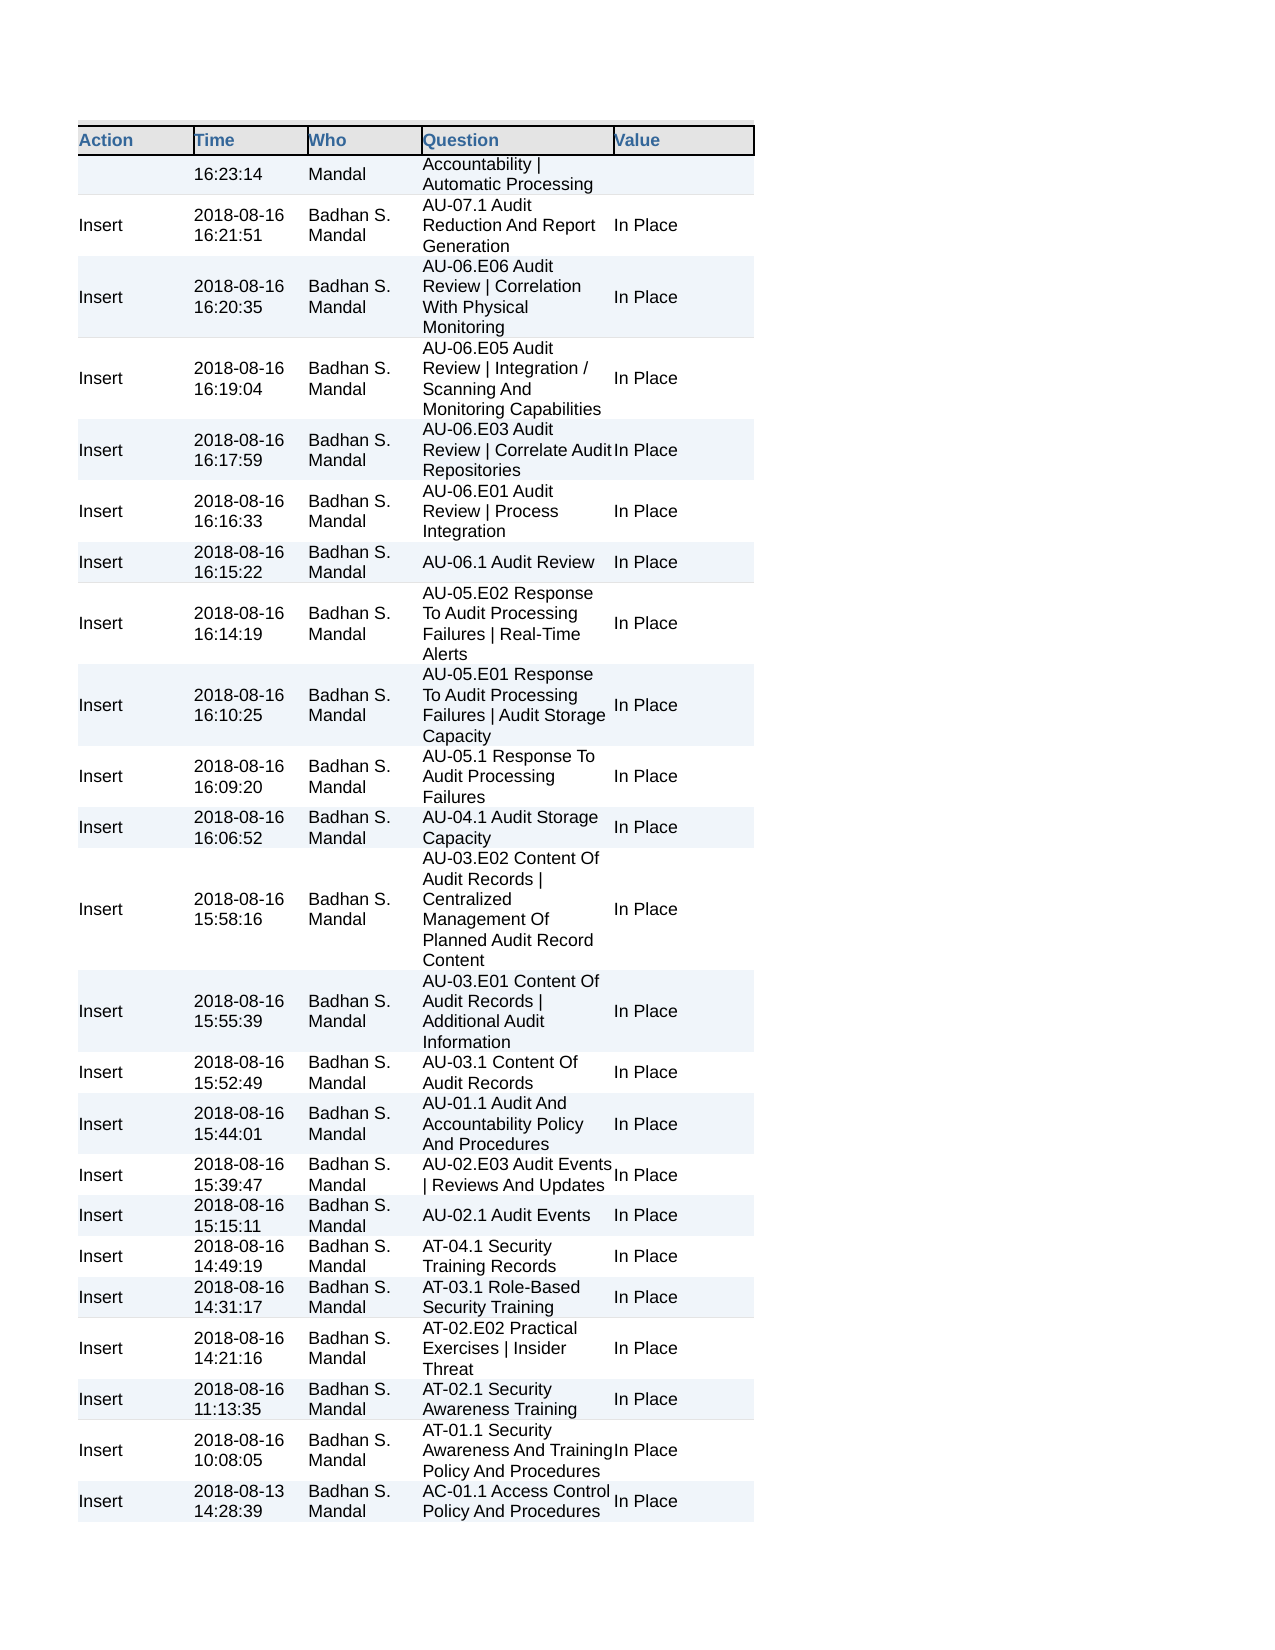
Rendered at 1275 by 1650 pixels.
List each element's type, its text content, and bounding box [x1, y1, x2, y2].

table_cell Action [78, 127, 193, 154]
table_cell Insert [78, 1481, 194, 1522]
table_cell AT-04.1 Security Training Records [422, 1236, 614, 1277]
table_cell [78, 156, 194, 194]
table_cell 2018-08-16 16:06:52 [194, 807, 308, 848]
table_cell Insert [78, 1195, 194, 1236]
table_cell AC-01.1 Access Control Policy And Procedures [422, 1481, 614, 1522]
table_cell In Place [614, 1318, 754, 1379]
table_cell Badhan S. Mandal [308, 583, 422, 664]
table_cell Mandal [308, 156, 422, 194]
table_cell 2018-08-16 16:10:25 [194, 664, 308, 746]
table_cell Insert [78, 848, 194, 970]
table_cell Badhan S. Mandal [308, 419, 422, 480]
table_cell Value [615, 127, 753, 154]
table_cell In Place [614, 1093, 754, 1154]
table_cell 2018-08-16 16:09:20 [194, 746, 308, 807]
table_cell In Place [614, 480, 754, 542]
table_cell Badhan S. Mandal [308, 480, 422, 542]
table_cell 2018-08-16 15:58:16 [194, 848, 308, 970]
table_cell 2018-08-16 14:21:16 [194, 1318, 308, 1379]
table_cell Badhan S. Mandal [308, 1481, 422, 1522]
table_cell 2018-08-16 15:15:11 [194, 1195, 308, 1236]
table_cell In Place [614, 195, 754, 256]
table_cell 2018-08-16 14:31:17 [194, 1277, 308, 1317]
table_cell In Place [614, 807, 754, 848]
table_cell AU-05.E01 Response To Audit Processing Failures | Audit Storage Capacity [422, 664, 614, 746]
table_cell AU-02.1 Audit Events [422, 1195, 614, 1236]
table_cell Badhan S. Mandal [308, 338, 422, 419]
table_cell In Place [614, 256, 754, 337]
table_cell Who [309, 127, 421, 154]
table_cell 2018-08-16 10:08:05 [194, 1420, 308, 1481]
table_cell 2018-08-16 16:15:22 [194, 542, 308, 582]
table_cell Badhan S. Mandal [308, 1154, 422, 1195]
table_cell 2018-08-16 16:16:33 [194, 480, 308, 542]
table_cell Insert [78, 1154, 194, 1195]
table_cell Badhan S. Mandal [308, 1093, 422, 1154]
table_cell 2018-08-16 14:49:19 [194, 1236, 308, 1277]
table_cell Badhan S. Mandal [308, 664, 422, 746]
table_cell Insert [78, 970, 194, 1052]
table_cell Insert [78, 1236, 194, 1277]
table_cell 2018-08-16 15:52:49 [194, 1052, 308, 1093]
table_cell Time [195, 127, 307, 154]
table_cell Accountability | Automatic Processing [422, 156, 614, 194]
table_cell In Place [614, 542, 754, 582]
table_cell In Place [614, 1277, 754, 1317]
table_cell In Place [614, 583, 754, 664]
table_cell AU-03.E01 Content Of Audit Records | Additional Audit Information [422, 970, 614, 1052]
table_cell In Place [614, 664, 754, 746]
table_cell Badhan S. Mandal [308, 848, 422, 970]
table_cell Insert [78, 1093, 194, 1154]
table_cell AU-06.E06 Audit Review | Correlation With Physical Monitoring [422, 256, 614, 337]
table_cell Insert [78, 583, 194, 664]
table_cell 2018-08-16 15:55:39 [194, 970, 308, 1052]
table_cell In Place [614, 338, 754, 419]
table_cell AU-03.1 Content Of Audit Records [422, 1052, 614, 1093]
table_cell Insert [78, 1379, 194, 1419]
table_cell 2018-08-16 16:21:51 [194, 195, 308, 256]
table_cell Insert [78, 542, 194, 582]
table_cell AU-02.E03 Audit Events | Reviews And Updates [422, 1154, 614, 1195]
table_cell In Place [614, 1236, 754, 1277]
table_cell Badhan S. Mandal [308, 746, 422, 807]
table_cell Badhan S. Mandal [308, 1420, 422, 1481]
table_cell Badhan S. Mandal [308, 1052, 422, 1093]
table_cell In Place [614, 1420, 754, 1481]
table_header [78, 120, 754, 125]
table_cell Badhan S. Mandal [308, 1195, 422, 1236]
table_cell Insert [78, 256, 194, 337]
table_cell AU-06.E03 Audit Review | Correlate Audit Repositories [422, 419, 614, 480]
table_cell Insert [78, 1420, 194, 1481]
table_cell Insert [78, 807, 194, 848]
table_cell Insert [78, 664, 194, 746]
table_cell Insert [78, 746, 194, 807]
table_cell 2018-08-16 16:14:19 [194, 583, 308, 664]
table_cell 2018-08-16 11:13:35 [194, 1379, 308, 1419]
table_cell Badhan S. Mandal [308, 970, 422, 1052]
table_cell In Place [614, 970, 754, 1052]
table_cell AU-06.E05 Audit Review | Integration / Scanning And Monitoring Capabilities [422, 338, 614, 419]
table_cell In Place [614, 1379, 754, 1419]
table_cell 2018-08-16 15:39:47 [194, 1154, 308, 1195]
table_cell Insert [78, 338, 194, 419]
table_cell Insert [78, 195, 194, 256]
table_cell AU-06.1 Audit Review [422, 542, 614, 582]
table_cell Badhan S. Mandal [308, 807, 422, 848]
table_cell Insert [78, 1277, 194, 1317]
table_cell In Place [614, 848, 754, 970]
table_cell AU-01.1 Audit And Accountability Policy And Procedures [422, 1093, 614, 1154]
table_cell AU-03.E02 Content Of Audit Records | Centralized Management Of Planned Audit Record Content [422, 848, 614, 970]
table_cell In Place [614, 1154, 754, 1195]
table_cell In Place [614, 419, 754, 480]
table_cell In Place [614, 746, 754, 807]
table_cell AT-02.1 Security Awareness Training [422, 1379, 614, 1419]
table_cell AU-06.E01 Audit Review | Process Integration [422, 480, 614, 542]
table_cell AU-04.1 Audit Storage Capacity [422, 807, 614, 848]
table_cell Insert [78, 1318, 194, 1379]
table_cell Badhan S. Mandal [308, 1318, 422, 1379]
table_cell [614, 156, 754, 194]
table_cell AT-02.E02 Practical Exercises | Insider Threat [422, 1318, 614, 1379]
table_cell 2018-08-16 16:17:59 [194, 419, 308, 480]
table_cell 2018-08-16 16:20:35 [194, 256, 308, 337]
table_cell 2018-08-16 16:19:04 [194, 338, 308, 419]
table_cell 16:23:14 [194, 156, 308, 194]
table_cell Badhan S. Mandal [308, 195, 422, 256]
table_cell Badhan S. Mandal [308, 256, 422, 337]
table_cell Insert [78, 1052, 194, 1093]
table_cell 2018-08-16 15:44:01 [194, 1093, 308, 1154]
table_cell Question [423, 127, 613, 154]
table_cell Badhan S. Mandal [308, 1379, 422, 1419]
table_cell Badhan S. Mandal [308, 542, 422, 582]
table_cell Insert [78, 419, 194, 480]
table_cell Badhan S. Mandal [308, 1236, 422, 1277]
table_cell In Place [614, 1052, 754, 1093]
table_cell AU-05.E02 Response To Audit Processing Failures | Real-Time Alerts [422, 583, 614, 664]
table_cell AU-07.1 Audit Reduction And Report Generation [422, 195, 614, 256]
table_cell Insert [78, 480, 194, 542]
table_cell 2018-08-13 14:28:39 [194, 1481, 308, 1522]
table_cell In Place [614, 1481, 754, 1522]
table_cell AU-05.1 Response To Audit Processing Failures [422, 746, 614, 807]
table_cell AT-03.1 Role-Based Security Training [422, 1277, 614, 1317]
table_cell In Place [614, 1195, 754, 1236]
table_cell Badhan S. Mandal [308, 1277, 422, 1317]
table_cell AT-01.1 Security Awareness And Training Policy And Procedures [422, 1420, 614, 1481]
